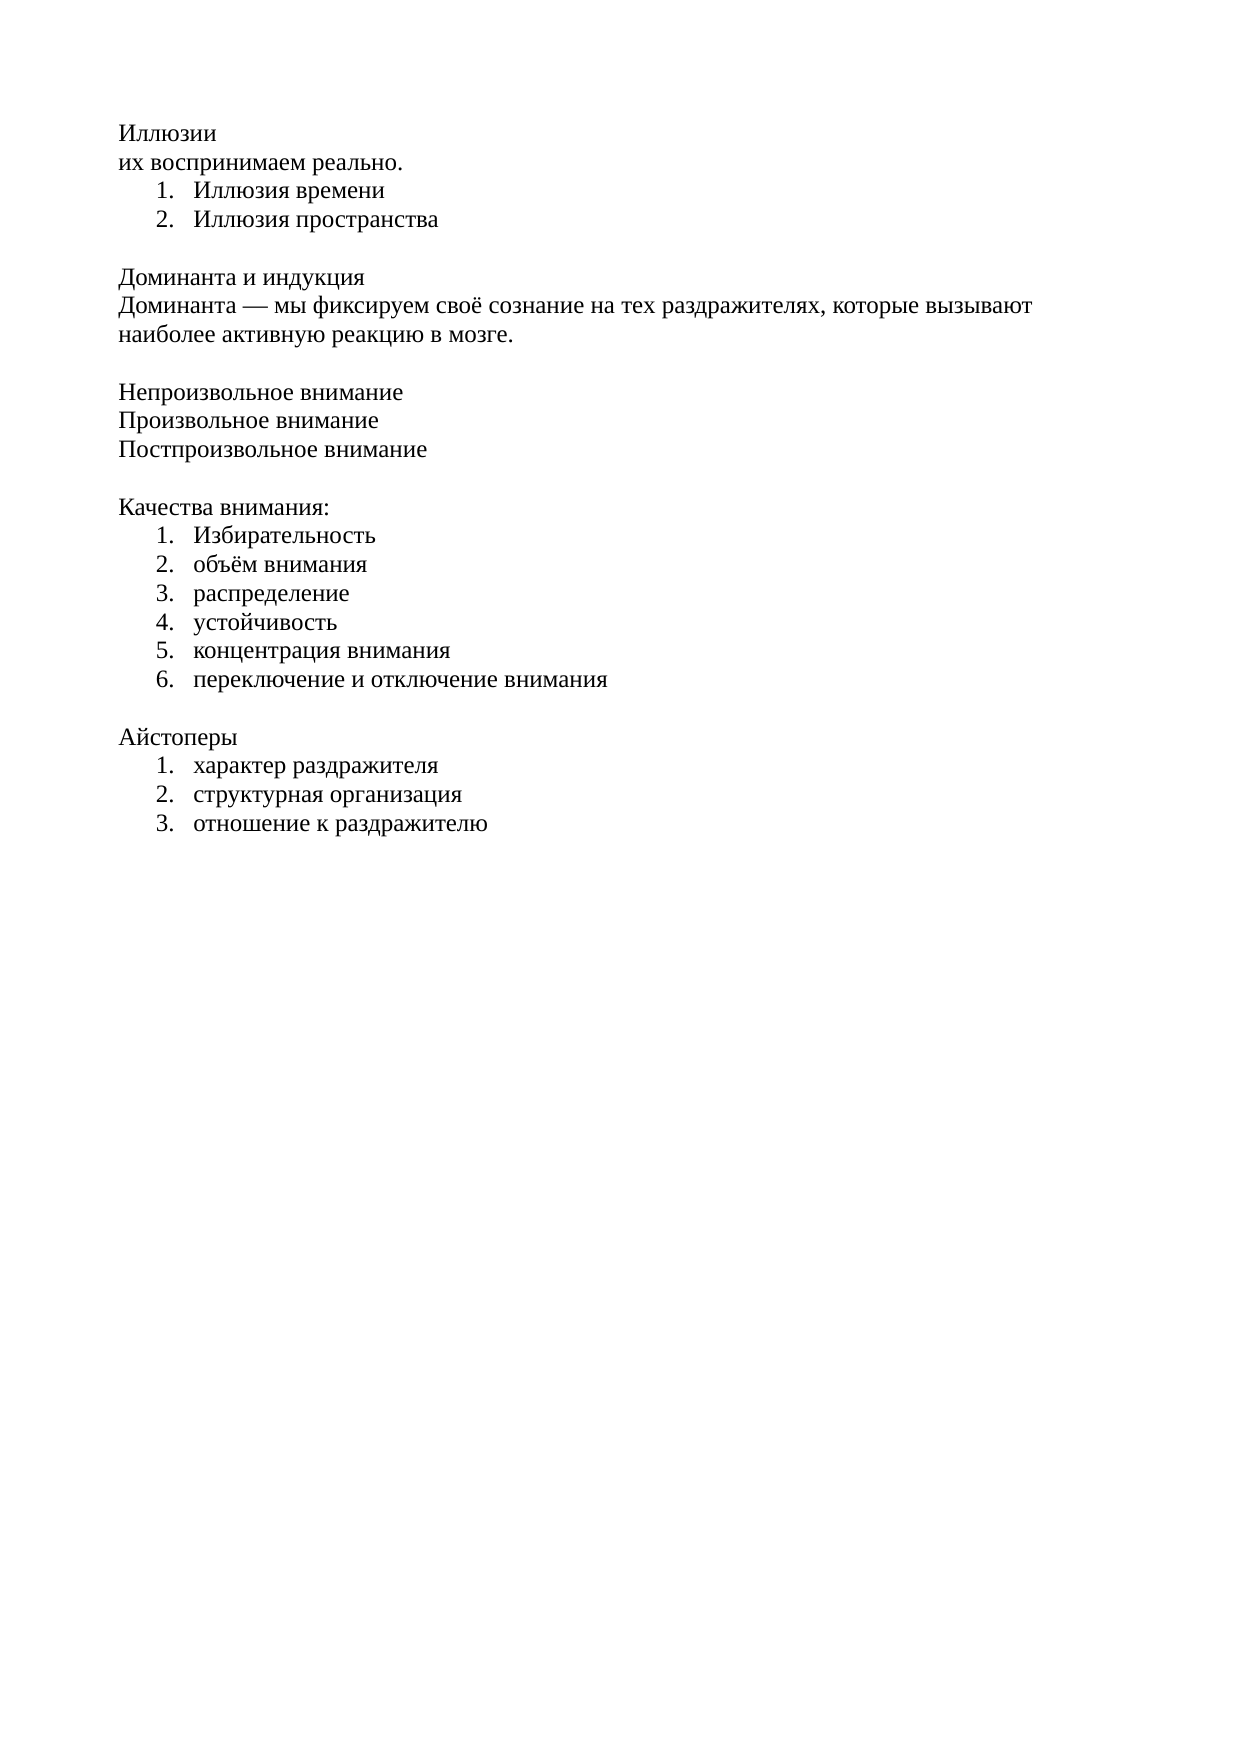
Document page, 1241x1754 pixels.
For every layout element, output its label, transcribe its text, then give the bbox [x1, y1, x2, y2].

text Иллюзии [118, 118, 1122, 147]
list Избирательность [156, 521, 1122, 549]
text Непроизвольное внимание [118, 377, 1122, 406]
list концентрация внимания [156, 636, 1122, 664]
list Иллюзия времени [156, 176, 1122, 204]
text Качества внимания: [118, 492, 1122, 521]
text Айстоперы [118, 722, 1122, 751]
list объём внимания [156, 549, 1122, 578]
text Доминанта — мы фиксируем своё сознание на тех раздражителях, которые вызывают наиболее активную реакцию в мозге. [118, 291, 1122, 348]
text Произвольное внимание [118, 406, 1122, 434]
text Постпроизвольное внимание [118, 434, 1122, 463]
list структурная организация [156, 779, 1122, 808]
list Иллюзия пространства [156, 204, 1122, 233]
list распределение [156, 578, 1122, 607]
list устойчивость [156, 607, 1122, 636]
list отношение к раздражителю [156, 808, 1122, 837]
list переключение и отключение внимания [156, 664, 1122, 693]
list характер раздражителя [156, 751, 1122, 779]
text их воспринимаем реально. [118, 147, 1122, 176]
text Доминанта и индукция [118, 262, 1122, 291]
